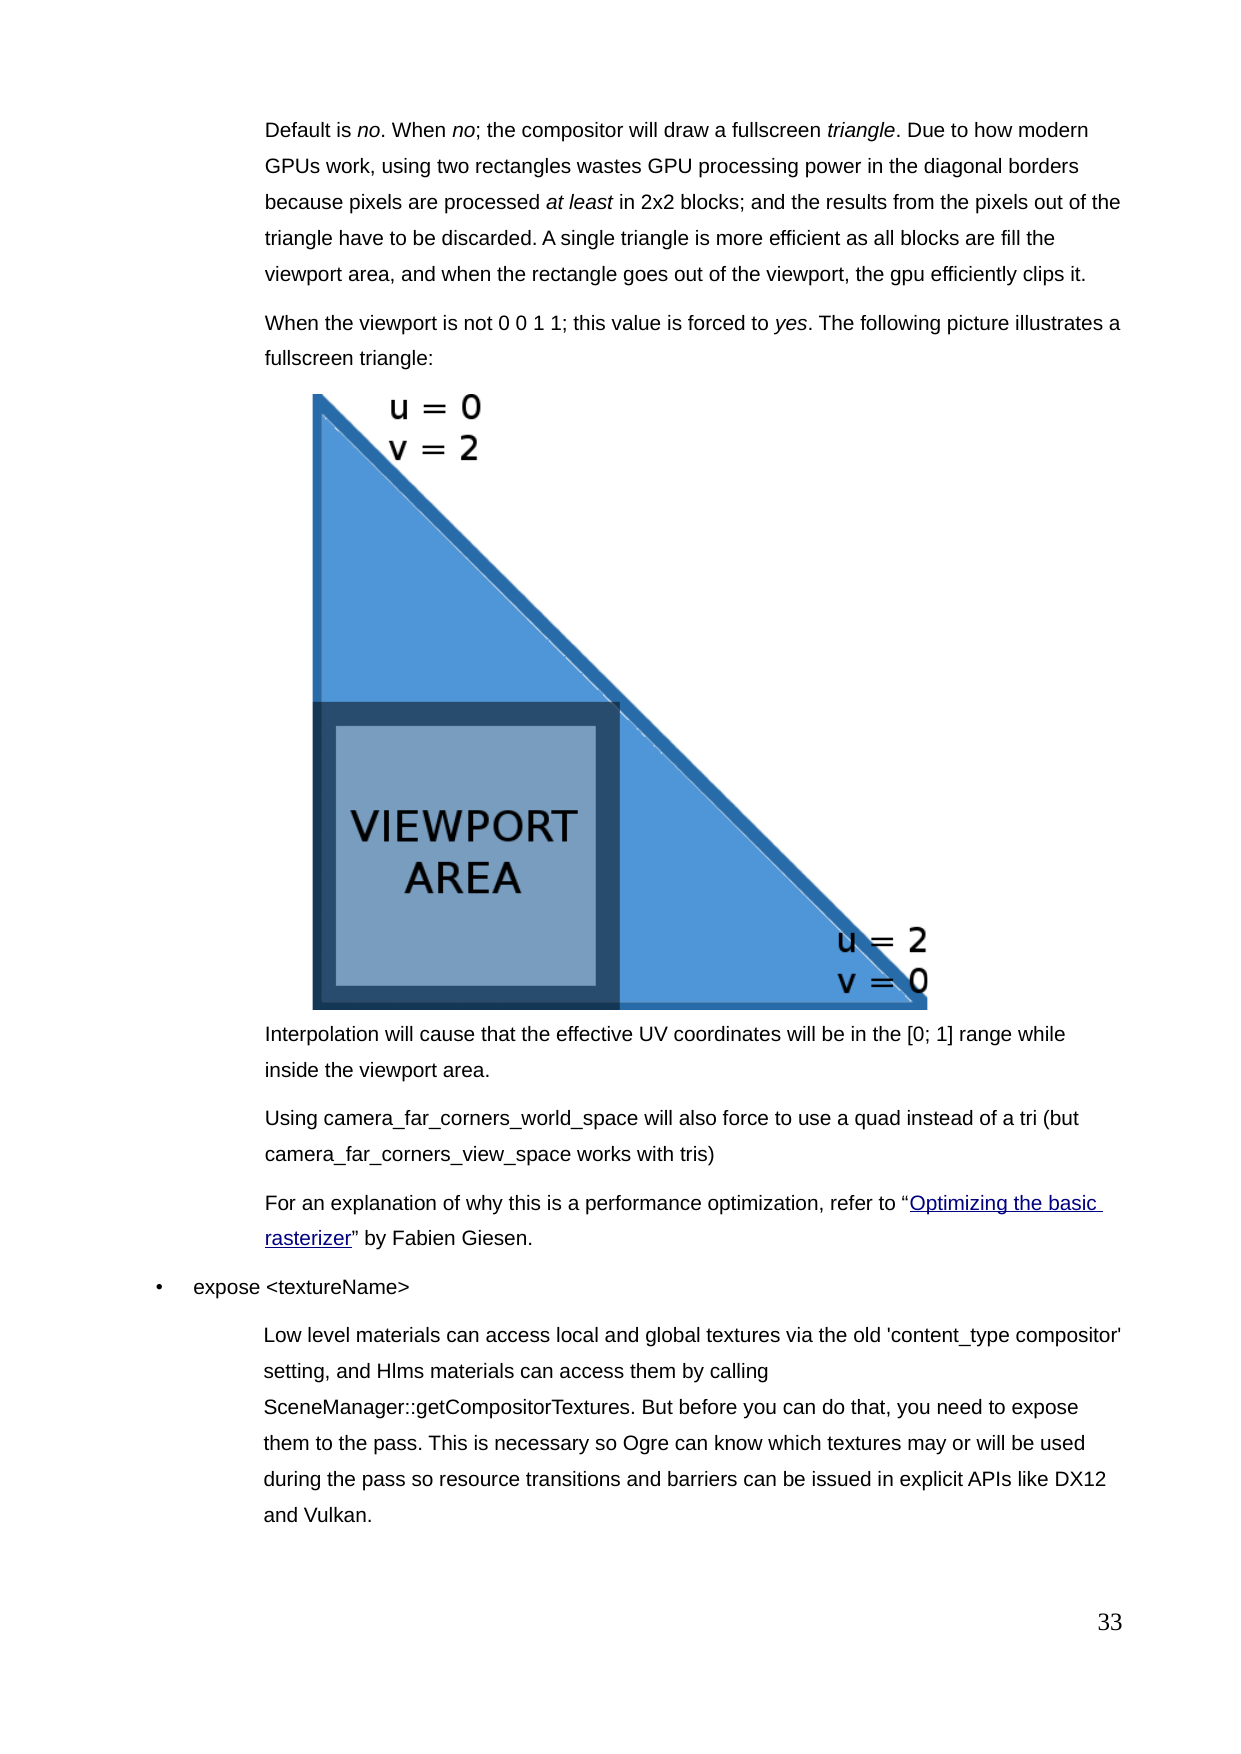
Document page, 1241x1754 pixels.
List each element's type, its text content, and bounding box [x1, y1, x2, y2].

text When the viewport is not 0 0 1 1; this value is forced to yes. The following picture illustrates a fullscreen triangle: [264, 310, 1122, 370]
list expose <textureName> [156, 1275, 1122, 1299]
text Using camera_far_corners_world_space will also force to use a quad instead of a tri (but camera_far_corners_view_space works with tris) [264, 1106, 1122, 1166]
picture [312, 394, 928, 1010]
text For an explanation of why this is a performance optimization, refer to “Optimizing the basic rasterizer” by Fabien Giesen. [264, 1190, 1122, 1250]
text Low level materials can access local and global textures via the old 'content_type compositor' setting, and Hlms materials can access them by calling SceneManager::getCompositorTextures. But before you can do that, you need to expose them to the pass. This is necessary so Ogre can know which textures may or will be used during the pass so resource transitions and barriers can be issued in explicit APIs like DX12 and Vulkan. [263, 1323, 1122, 1527]
text Default is no. When no; the compositor will draw a fullscreen triangle. Due to how modern GPUs work, using two rectangles wastes GPU processing power in the diagonal borders because pixels are processed at least in 2x2 blocks; and the results from the pixels out of the triangle have to be discarded. A single triangle is more efficient as all blocks are fill the viewport area, and when the rectangle goes out of the viewport, the gpu efficiently clips it. [264, 118, 1122, 286]
text Interpolation will cause that the effective UV coordinates will be in the [0; 1] range while inside the viewport area. [264, 1010, 1122, 1081]
